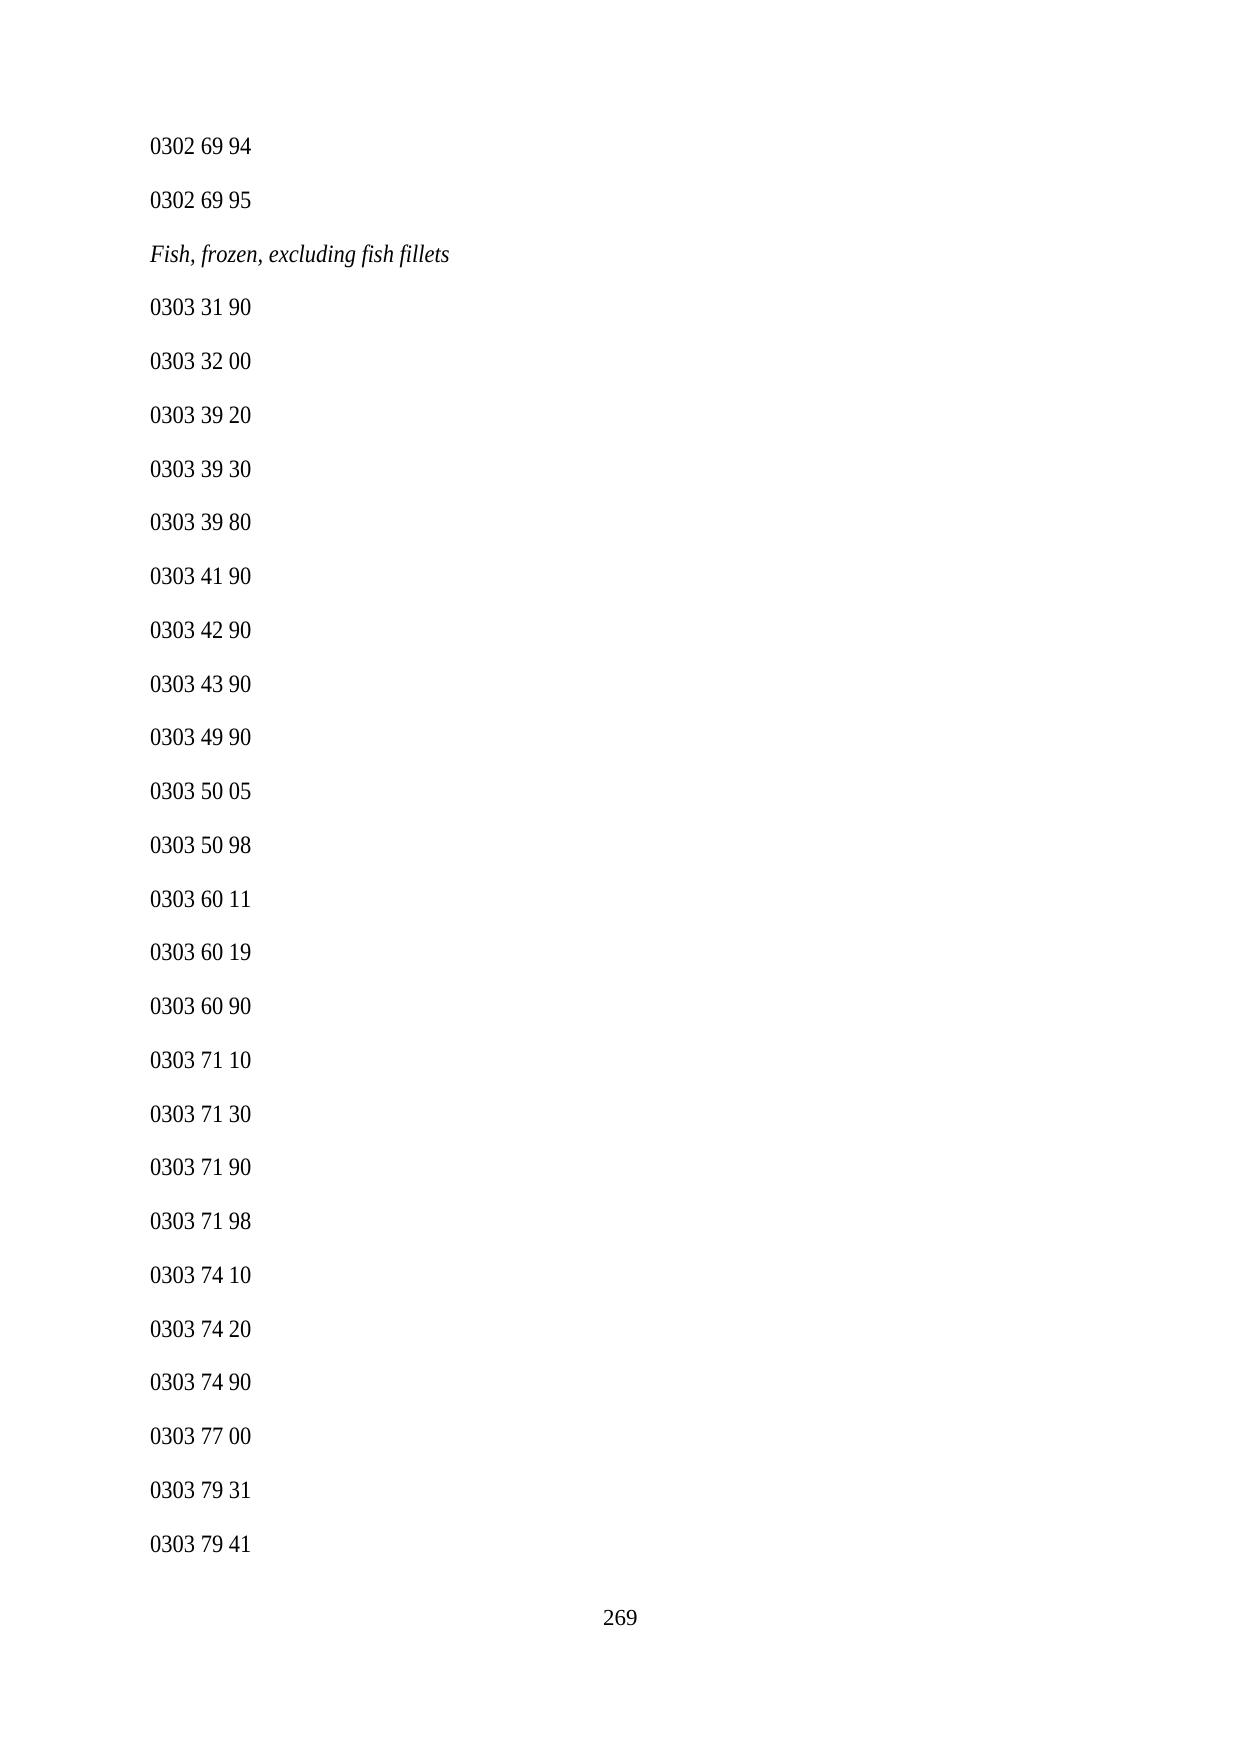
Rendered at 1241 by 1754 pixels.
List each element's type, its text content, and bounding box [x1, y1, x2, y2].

text 0303 74 90 [150, 1367, 1090, 1396]
text 0303 39 20 [150, 400, 1090, 429]
text 0302 69 95 [150, 185, 1090, 214]
text 0303 74 10 [150, 1260, 1090, 1289]
text 0303 49 90 [150, 722, 1090, 751]
text 0303 71 30 [150, 1099, 1090, 1127]
text 0303 79 41 [150, 1529, 1090, 1557]
text 0303 50 98 [150, 830, 1090, 859]
text 0303 79 31 [150, 1475, 1090, 1504]
text 0303 50 05 [150, 776, 1090, 805]
text 0303 31 90 [150, 292, 1090, 321]
text 0303 77 00 [150, 1421, 1090, 1450]
text 0303 41 90 [150, 561, 1090, 590]
text 0303 43 90 [150, 669, 1090, 697]
text 0303 39 30 [150, 454, 1090, 482]
text 0303 60 19 [150, 937, 1090, 966]
text 0303 60 90 [150, 991, 1090, 1020]
text 0303 71 90 [150, 1152, 1090, 1181]
text 0303 71 10 [150, 1045, 1090, 1074]
text 0303 39 80 [150, 507, 1090, 536]
text 0302 69 94 [150, 131, 1090, 160]
text Fish, frozen, excluding fish fillets [150, 239, 1090, 267]
text 0303 42 90 [150, 615, 1090, 644]
text 0303 71 98 [150, 1206, 1090, 1235]
text 0303 32 00 [150, 346, 1090, 375]
text 0303 60 11 [150, 884, 1090, 912]
text 0303 74 20 [150, 1314, 1090, 1342]
